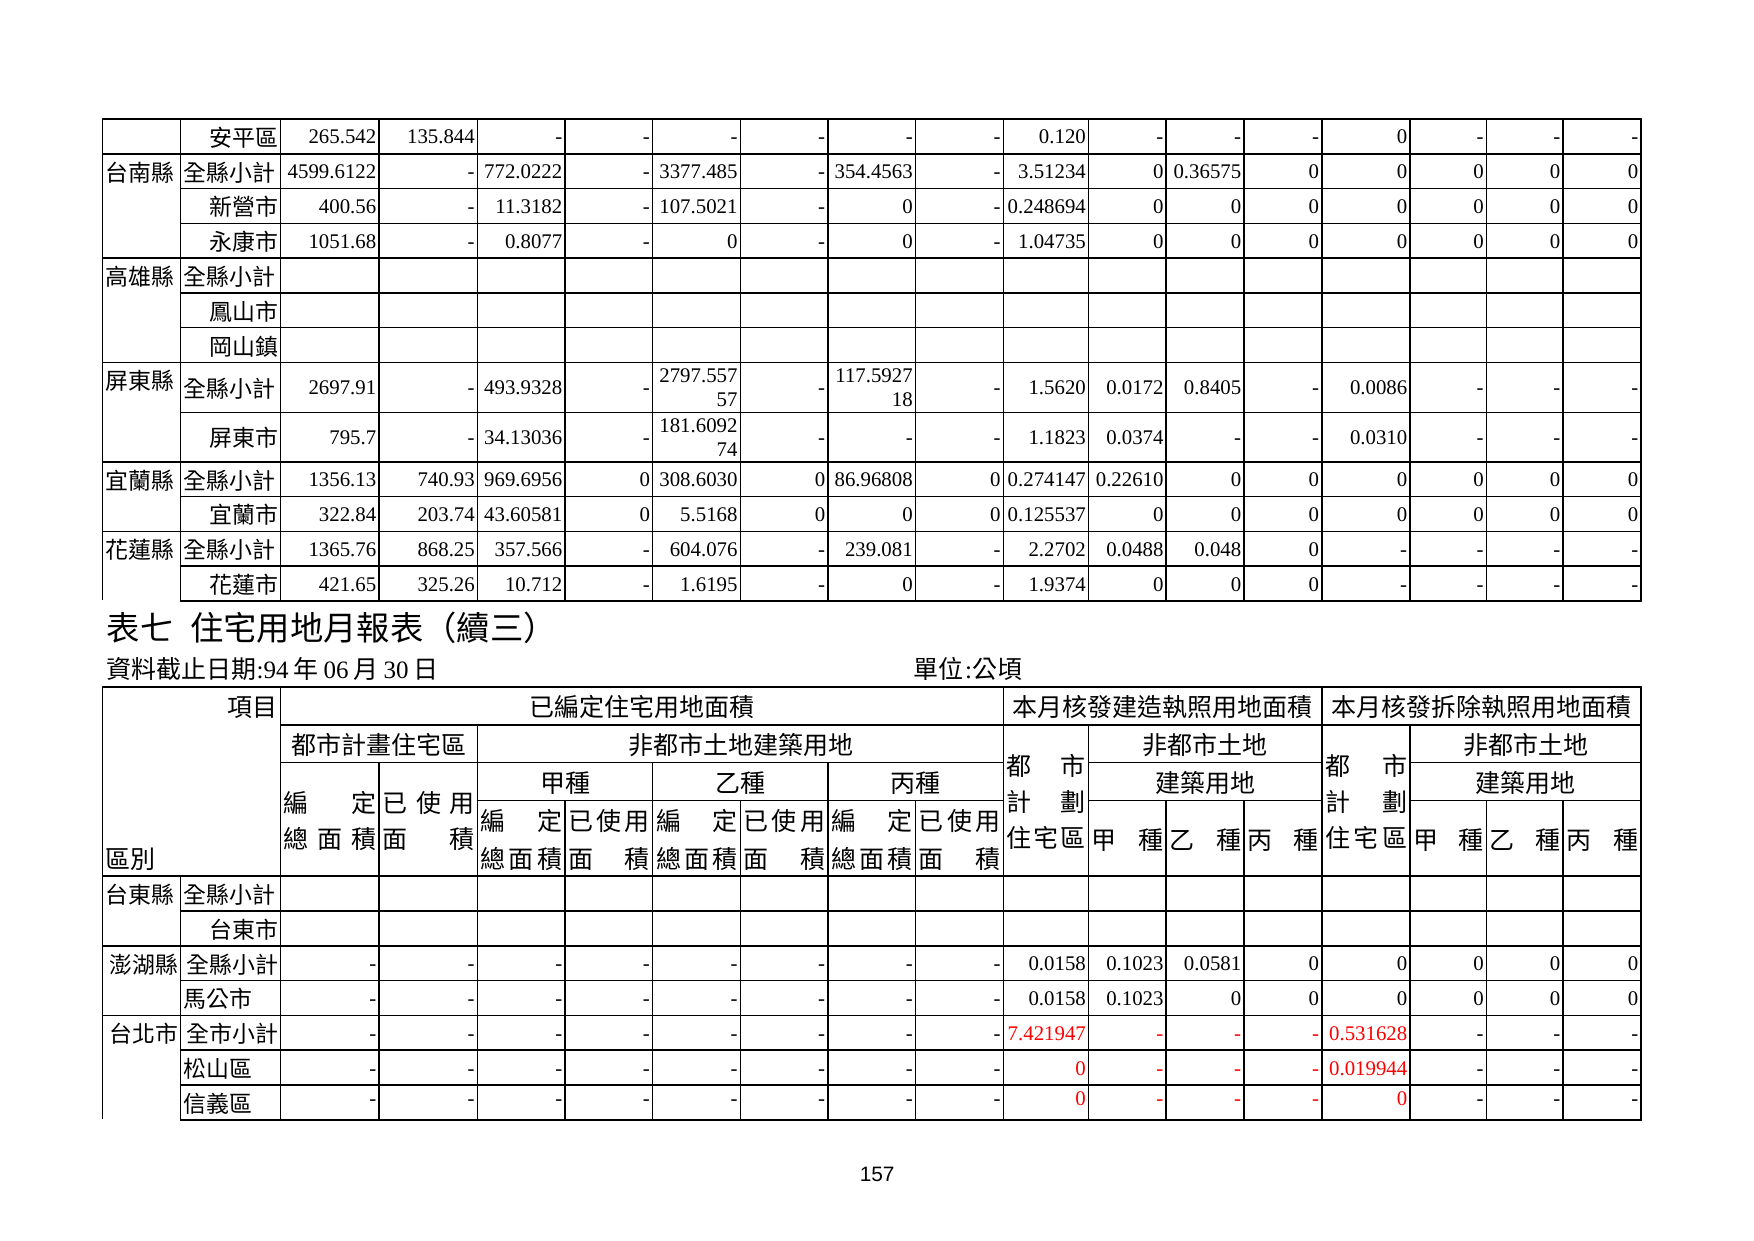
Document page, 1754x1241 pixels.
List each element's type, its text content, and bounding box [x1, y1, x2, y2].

table_cell - [380, 189, 477, 222]
table_cell 安平區 [181, 120, 280, 153]
table_cell - [478, 1016, 564, 1049]
table_cell 0 [1487, 189, 1562, 222]
table_cell 400.56 [281, 189, 378, 222]
table_cell - [916, 532, 1003, 565]
table_cell - [1167, 1051, 1243, 1084]
table_cell 2.2702 [1004, 532, 1088, 565]
table_cell 357.566 [478, 532, 564, 565]
table_cell [1323, 328, 1409, 362]
table_cell [741, 259, 827, 292]
table_cell 花蓮縣 [103, 532, 180, 600]
table_cell 宜蘭縣 [103, 463, 180, 531]
table_cell 2797.55757 [653, 363, 740, 411]
table_cell - [1487, 1016, 1562, 1049]
table_cell - [1245, 413, 1321, 461]
table_cell 0 [1323, 947, 1409, 980]
table_cell 建築用地 [1089, 763, 1321, 800]
table_cell - [1167, 1086, 1243, 1119]
table_cell - [829, 413, 915, 461]
table_cell 0 [1564, 463, 1640, 496]
table_cell - [380, 947, 477, 980]
table_cell 868.25 [380, 532, 477, 565]
table_cell 107.5021 [653, 189, 740, 222]
table_cell - [566, 567, 652, 600]
table_cell 43.60581 [478, 497, 564, 531]
table_cell - [916, 1016, 1003, 1049]
table_cell 0 [1089, 497, 1165, 531]
table_cell - [1564, 413, 1640, 461]
table_cell 都市計畫住宅區 [281, 726, 477, 762]
table_cell 135.844 [380, 120, 477, 153]
table_cell 0 [1245, 155, 1321, 188]
table_cell - [916, 189, 1003, 222]
table_cell 969.6956 [478, 463, 564, 496]
table_cell 編定 [653, 801, 740, 837]
table_cell - [1245, 1086, 1321, 1119]
table_cell 乙種 [653, 763, 827, 800]
table_cell 0.0374 [1089, 413, 1165, 461]
table_cell - [1487, 413, 1562, 461]
table_cell 面積 [916, 838, 1003, 875]
table_cell - [916, 155, 1003, 188]
table_cell 乙種 [1167, 801, 1243, 875]
table_cell 台東市 [181, 912, 280, 945]
table_cell [916, 877, 1003, 910]
table_cell - [653, 1016, 740, 1049]
table_cell 1.9374 [1004, 567, 1088, 600]
table_cell [1487, 328, 1562, 362]
table_header [103, 688, 196, 724]
table_cell [1564, 912, 1640, 945]
table_cell - [566, 224, 652, 257]
table_cell 1.6195 [653, 567, 740, 600]
table_cell - [478, 120, 564, 153]
table_cell - [1245, 120, 1321, 153]
table_cell 0 [829, 497, 915, 531]
table_cell 建築用地 [1411, 763, 1640, 800]
table_cell - [1167, 413, 1243, 461]
table_cell 高雄縣 [103, 259, 180, 362]
table_cell 0 [1411, 224, 1486, 257]
table_cell - [281, 1086, 378, 1119]
table_cell - [1089, 120, 1165, 153]
table_cell 0 [1089, 567, 1165, 600]
table_cell 全縣小計 [181, 463, 280, 496]
table_header 已編定住宅用地面積 [281, 688, 1003, 724]
table_cell 0.019944 [1323, 1051, 1409, 1084]
table_cell - [566, 363, 652, 411]
table_cell - [281, 947, 378, 980]
table_cell - [281, 981, 378, 1014]
table_cell - [741, 189, 827, 222]
table_cell [478, 294, 564, 327]
table_cell - [1487, 532, 1562, 565]
table_cell 0 [1564, 189, 1640, 222]
table_cell - [380, 363, 477, 411]
table_cell 編定 [829, 801, 915, 837]
table_cell [196, 800, 280, 837]
table_cell - [1564, 1016, 1640, 1049]
table_cell 已使用 [916, 801, 1003, 837]
text 資料截止日期:94年06月30日 單位:公頃 [106, 650, 1648, 686]
table_cell 2697.91 [281, 363, 378, 411]
table_cell 宜蘭市 [181, 497, 280, 531]
table_cell [1411, 294, 1486, 327]
table_cell - [1323, 567, 1409, 600]
table_cell [1004, 328, 1088, 362]
table_cell 馬公市 [181, 981, 280, 1014]
table_cell 4599.6122 [281, 155, 378, 188]
table_cell [281, 912, 378, 945]
table_cell 0 [1004, 1051, 1088, 1084]
table_cell [1245, 259, 1321, 292]
table_cell - [566, 120, 652, 153]
table_cell 11.3182 [478, 189, 564, 222]
table_header 本月核發拆除執照用地面積 [1323, 688, 1640, 724]
table_cell 0 [1323, 189, 1409, 222]
table_cell [380, 294, 477, 327]
table_cell 0 [1323, 981, 1409, 1014]
table_cell - [1564, 120, 1640, 153]
table_cell - [741, 947, 827, 980]
table_cell [478, 328, 564, 362]
table_cell 3.51234 [1004, 155, 1088, 188]
table_cell - [1245, 363, 1321, 411]
table_cell - [653, 1086, 740, 1119]
table_cell - [566, 155, 652, 188]
table_cell - [566, 1016, 652, 1049]
table_cell - [1089, 1051, 1165, 1084]
table_cell [1487, 877, 1562, 910]
table_cell 0 [1487, 463, 1562, 496]
table_cell - [380, 224, 477, 257]
table_cell - [653, 1051, 740, 1084]
table_cell 丙種 [1245, 801, 1321, 875]
table_cell 0 [1564, 497, 1640, 531]
table_cell - [1487, 363, 1562, 411]
table_cell 屏東縣 [103, 363, 180, 461]
table_cell - [1167, 1016, 1243, 1049]
table_cell 0.8077 [478, 224, 564, 257]
table_cell - [478, 947, 564, 980]
table_cell [196, 838, 280, 875]
table_cell - [1411, 1051, 1486, 1084]
table_cell - [281, 1016, 378, 1049]
table_cell - [1245, 1051, 1321, 1084]
table_cell 772.0222 [478, 155, 564, 188]
table_cell 全縣小計 [181, 259, 280, 292]
table_cell 0 [1245, 224, 1321, 257]
table_cell - [741, 567, 827, 600]
table_cell - [741, 413, 827, 461]
table_cell - [1564, 1086, 1640, 1119]
table_cell - [566, 1051, 652, 1084]
table_cell - [653, 120, 740, 153]
table_cell - [1487, 120, 1562, 153]
table_cell 604.076 [653, 532, 740, 565]
table_cell [1487, 294, 1562, 327]
table_cell 0.0310 [1323, 413, 1409, 461]
table_cell 0 [829, 224, 915, 257]
table_cell - [380, 413, 477, 461]
table_cell 0 [1323, 120, 1409, 153]
table_cell - [916, 224, 1003, 257]
table_cell 0 [741, 463, 827, 496]
table_cell [1564, 294, 1640, 327]
table_cell 117.592718 [829, 363, 915, 411]
table_cell - [916, 947, 1003, 980]
table_cell 0 [1167, 224, 1243, 257]
table_cell 0 [566, 497, 652, 531]
table_cell - [380, 981, 477, 1014]
table_cell [916, 912, 1003, 945]
table_cell - [829, 981, 915, 1014]
table_cell 0 [1323, 155, 1409, 188]
table_cell - [916, 413, 1003, 461]
table_cell - [829, 947, 915, 980]
table_cell 493.9328 [478, 363, 564, 411]
table_cell - [741, 224, 827, 257]
table_cell - [1167, 120, 1243, 153]
table_cell 325.26 [380, 567, 477, 600]
table_cell 0 [566, 463, 652, 496]
table_cell 1365.76 [281, 532, 378, 565]
table_cell [281, 259, 378, 292]
table_cell [829, 328, 915, 362]
table_cell 新營市 [181, 189, 280, 222]
table_cell 265.542 [281, 120, 378, 153]
table_cell - [829, 1016, 915, 1049]
table_cell 屏東市 [181, 413, 280, 461]
table_cell [478, 877, 564, 910]
table_cell - [566, 1086, 652, 1119]
table_cell 0 [1487, 155, 1562, 188]
table_cell 非都市土地 [1411, 726, 1640, 762]
table_cell - [916, 981, 1003, 1014]
table_cell [281, 294, 378, 327]
table_cell [1487, 259, 1562, 292]
table_cell [566, 877, 652, 910]
table_cell [1167, 877, 1243, 910]
table_cell 全縣小計 [181, 155, 280, 188]
table_cell [653, 912, 740, 945]
table_cell [1323, 912, 1409, 945]
table_cell 0 [1089, 189, 1165, 222]
table_cell 0.1023 [1089, 947, 1165, 980]
table_cell - [1411, 567, 1486, 600]
table_cell [1089, 877, 1165, 910]
table_cell [653, 294, 740, 327]
table_cell - [1564, 567, 1640, 600]
table_cell 丙種 [829, 763, 1003, 800]
table_cell 全縣小計 [181, 532, 280, 565]
table_cell 0 [1564, 947, 1640, 980]
table_cell 0.0581 [1167, 947, 1243, 980]
table_cell 0 [1323, 463, 1409, 496]
table_cell 1356.13 [281, 463, 378, 496]
table_cell 0 [1089, 224, 1165, 257]
table_cell 0 [916, 463, 1003, 496]
table_cell 0 [1411, 981, 1486, 1014]
table_cell [1245, 877, 1321, 910]
table_cell 台北市 [103, 1016, 180, 1119]
table_cell 甲種 [478, 763, 652, 800]
table_cell 0.120 [1004, 120, 1088, 153]
table_cell 0 [1411, 155, 1486, 188]
table_cell [380, 912, 477, 945]
table_cell 非都市土地建築用地 [478, 726, 1003, 762]
table_cell 丙種 [1564, 801, 1640, 875]
table_cell 34.13036 [478, 413, 564, 461]
table_cell [103, 800, 196, 837]
table_cell 0 [1004, 1086, 1088, 1119]
table_cell - [1089, 1086, 1165, 1119]
table_cell 0 [653, 224, 740, 257]
table_cell - [741, 1051, 827, 1084]
table_cell [916, 259, 1003, 292]
table_cell 岡山鎮 [181, 328, 280, 362]
table_cell 台南縣 [103, 155, 180, 257]
table_cell 0 [1411, 189, 1486, 222]
table_cell 0 [829, 189, 915, 222]
table_cell 0 [1487, 947, 1562, 980]
table_cell 鳳山市 [181, 294, 280, 327]
table_cell 0 [1564, 981, 1640, 1014]
table_cell - [916, 1051, 1003, 1084]
table_cell 0 [1323, 1086, 1409, 1119]
table_cell [1245, 328, 1321, 362]
table_cell - [916, 363, 1003, 411]
table_cell 0.22610 [1089, 463, 1165, 496]
table_cell [1564, 877, 1640, 910]
table_cell 0 [1167, 497, 1243, 531]
table_cell [1089, 912, 1165, 945]
table_cell [1089, 294, 1165, 327]
table_cell 740.93 [380, 463, 477, 496]
table_cell 0 [1564, 155, 1640, 188]
table_cell 區別 [103, 838, 196, 875]
table_cell 421.65 [281, 567, 378, 600]
table_cell [1004, 912, 1088, 945]
table_cell - [916, 567, 1003, 600]
table_cell - [566, 981, 652, 1014]
table_cell [1167, 912, 1243, 945]
table_cell 795.7 [281, 413, 378, 461]
table_cell [1004, 294, 1088, 327]
table_cell 0.1023 [1089, 981, 1165, 1014]
table_cell - [1411, 532, 1486, 565]
table_cell 0 [1411, 947, 1486, 980]
table_cell [380, 259, 477, 292]
table_cell [281, 877, 378, 910]
table_cell - [829, 1086, 915, 1119]
table_cell [103, 762, 196, 800]
table_cell [1167, 328, 1243, 362]
table_cell [653, 259, 740, 292]
table_cell - [829, 1051, 915, 1084]
table_cell 0 [1487, 224, 1562, 257]
table_cell 總面積 [653, 838, 740, 875]
table_cell [741, 877, 827, 910]
table_cell - [1411, 363, 1486, 411]
table_cell - [741, 1086, 827, 1119]
table_cell - [741, 120, 827, 153]
table_cell 0.125537 [1004, 497, 1088, 531]
table_cell [196, 724, 280, 762]
table_cell - [380, 1016, 477, 1049]
table_cell [1564, 259, 1640, 292]
table_cell - [1323, 532, 1409, 565]
table_cell 0 [1411, 497, 1486, 531]
table_cell 10.712 [478, 567, 564, 600]
table_cell 0.36575 [1167, 155, 1243, 188]
table_cell 甲種 [1089, 801, 1165, 875]
table_cell [741, 328, 827, 362]
table_cell [1089, 328, 1165, 362]
table_cell [566, 294, 652, 327]
table_cell 0 [1245, 497, 1321, 531]
table_cell 0 [1245, 532, 1321, 565]
table_cell [1167, 294, 1243, 327]
table_cell 7.421947 [1004, 1016, 1088, 1049]
table_cell [916, 328, 1003, 362]
table_cell - [916, 120, 1003, 153]
table_cell 信義區 [181, 1086, 280, 1119]
table_cell 乙種 [1487, 801, 1562, 875]
table_cell [1411, 259, 1486, 292]
table_cell 編定 總面積 [281, 763, 378, 875]
table_cell - [653, 981, 740, 1014]
table_cell 1.5620 [1004, 363, 1088, 411]
table_cell - [916, 1086, 1003, 1119]
table_cell 0.0488 [1089, 532, 1165, 565]
table_cell - [741, 981, 827, 1014]
table_cell 0.0158 [1004, 947, 1088, 980]
text 表七 住宅用地月報表（續三） [106, 602, 1648, 650]
table_cell [1411, 328, 1486, 362]
table_cell [196, 762, 280, 800]
table_cell - [829, 120, 915, 153]
table_cell [380, 877, 477, 910]
table_cell [1564, 328, 1640, 362]
table_cell [380, 328, 477, 362]
table_cell 1051.68 [281, 224, 378, 257]
table_cell - [653, 947, 740, 980]
table_cell 全縣小計 [181, 877, 280, 910]
table_cell 甲種 [1411, 801, 1486, 875]
table_cell 0.0172 [1089, 363, 1165, 411]
table_cell 181.609274 [653, 413, 740, 461]
table_cell - [741, 1016, 827, 1049]
table_cell 松山區 [181, 1051, 280, 1084]
table_cell [1323, 259, 1409, 292]
table_cell 面積 [741, 838, 827, 875]
table_cell [829, 912, 915, 945]
table_cell - [1487, 567, 1562, 600]
table_cell 已使用 [566, 801, 652, 837]
table_cell - [1411, 1086, 1486, 1119]
table_cell [1004, 877, 1088, 910]
table_cell [916, 294, 1003, 327]
table_cell - [1411, 413, 1486, 461]
table_cell 永康市 [181, 224, 280, 257]
table_cell [478, 912, 564, 945]
table_cell [1487, 912, 1562, 945]
table_cell - [1411, 1016, 1486, 1049]
table_cell 0 [1487, 497, 1562, 531]
table_cell [281, 328, 378, 362]
table_cell - [1245, 1016, 1321, 1049]
table_cell - [478, 1086, 564, 1119]
table_cell [103, 724, 196, 762]
table_cell [1089, 259, 1165, 292]
table_cell [566, 259, 652, 292]
table_cell 都市 計劃 住宅區 [1323, 726, 1409, 875]
table_cell 已使用 [741, 801, 827, 837]
table_cell 0.0158 [1004, 981, 1088, 1014]
table_cell 全縣小計 [181, 947, 280, 980]
table_cell 都市 計劃 住宅區 [1004, 726, 1088, 875]
table_cell - [566, 947, 652, 980]
table_cell 239.081 [829, 532, 915, 565]
table_cell - [741, 532, 827, 565]
table_cell 0 [1245, 463, 1321, 496]
table_cell 0 [1245, 189, 1321, 222]
table_cell - [1487, 1086, 1562, 1119]
table_cell 0 [1487, 981, 1562, 1014]
table_cell 花蓮市 [181, 567, 280, 600]
table_cell [653, 328, 740, 362]
table_cell - [478, 981, 564, 1014]
table_cell - [566, 413, 652, 461]
table_cell - [478, 1051, 564, 1084]
table_cell 0.274147 [1004, 463, 1088, 496]
table_cell - [380, 1051, 477, 1084]
table_cell [103, 120, 180, 153]
table_cell [566, 328, 652, 362]
table_cell - [741, 363, 827, 411]
table_cell [741, 294, 827, 327]
table_cell [829, 259, 915, 292]
table_cell 0 [741, 497, 827, 531]
table_cell [1004, 259, 1088, 292]
table_cell - [1089, 1016, 1165, 1049]
table_cell [1323, 877, 1409, 910]
table_cell 台東縣 [103, 877, 180, 945]
table_cell - [380, 1086, 477, 1119]
table_cell 0 [916, 497, 1003, 531]
table_cell 5.5168 [653, 497, 740, 531]
table_cell 全市小計 [181, 1016, 280, 1049]
table_cell - [281, 1051, 378, 1084]
table_cell 0 [1323, 224, 1409, 257]
table_cell 0 [829, 567, 915, 600]
table_cell 354.4563 [829, 155, 915, 188]
table_cell 1.1823 [1004, 413, 1088, 461]
table_cell 0 [1245, 981, 1321, 1014]
table_cell - [1564, 532, 1640, 565]
table_cell 已使用 面積 [380, 763, 477, 875]
table_cell 0 [1411, 463, 1486, 496]
table_cell [1245, 912, 1321, 945]
table_cell 非都市土地 [1089, 726, 1321, 762]
table_cell 308.6030 [653, 463, 740, 496]
table_cell 0 [1323, 497, 1409, 531]
table_cell - [741, 155, 827, 188]
table_cell [566, 912, 652, 945]
table_cell 0.0086 [1323, 363, 1409, 411]
table_cell [1245, 294, 1321, 327]
table_cell - [1564, 363, 1640, 411]
table_cell 0 [1167, 567, 1243, 600]
table_cell 編定 [478, 801, 564, 837]
table_cell 86.96808 [829, 463, 915, 496]
table_cell 0 [1089, 155, 1165, 188]
table_cell 0 [1167, 189, 1243, 222]
table_cell 0 [1245, 567, 1321, 600]
table_cell [653, 877, 740, 910]
table_cell - [1411, 120, 1486, 153]
table_cell 總面積 [829, 838, 915, 875]
table_cell - [380, 155, 477, 188]
table_cell 322.84 [281, 497, 378, 531]
table_cell 0.531628 [1323, 1016, 1409, 1049]
table_cell [741, 912, 827, 945]
table_cell 1.04735 [1004, 224, 1088, 257]
table_cell 0 [1167, 981, 1243, 1014]
table_cell 0.248694 [1004, 189, 1088, 222]
table_header 本月核發建造執照用地面積 [1004, 688, 1321, 724]
table_cell - [1487, 1051, 1562, 1084]
table_cell - [566, 532, 652, 565]
table_cell 澎湖縣 [103, 947, 180, 1014]
table_cell - [1564, 1051, 1640, 1084]
table_cell [1167, 259, 1243, 292]
table_cell 0.048 [1167, 532, 1243, 565]
table_header 項目 [196, 688, 280, 724]
table_cell 面積 [566, 838, 652, 875]
table_cell 203.74 [380, 497, 477, 531]
table_cell [829, 294, 915, 327]
table_cell 0 [1167, 463, 1243, 496]
table_cell [1411, 912, 1486, 945]
table_cell - [566, 189, 652, 222]
table_cell 0.8405 [1167, 363, 1243, 411]
table_cell 3377.485 [653, 155, 740, 188]
table_cell 0 [1564, 224, 1640, 257]
table_cell [829, 877, 915, 910]
table_cell 0 [1245, 947, 1321, 980]
table_cell [478, 259, 564, 292]
table_cell [1323, 294, 1409, 327]
table_cell 全縣小計 [181, 363, 280, 411]
table_cell 總面積 [478, 838, 564, 875]
table_cell [1411, 877, 1486, 910]
